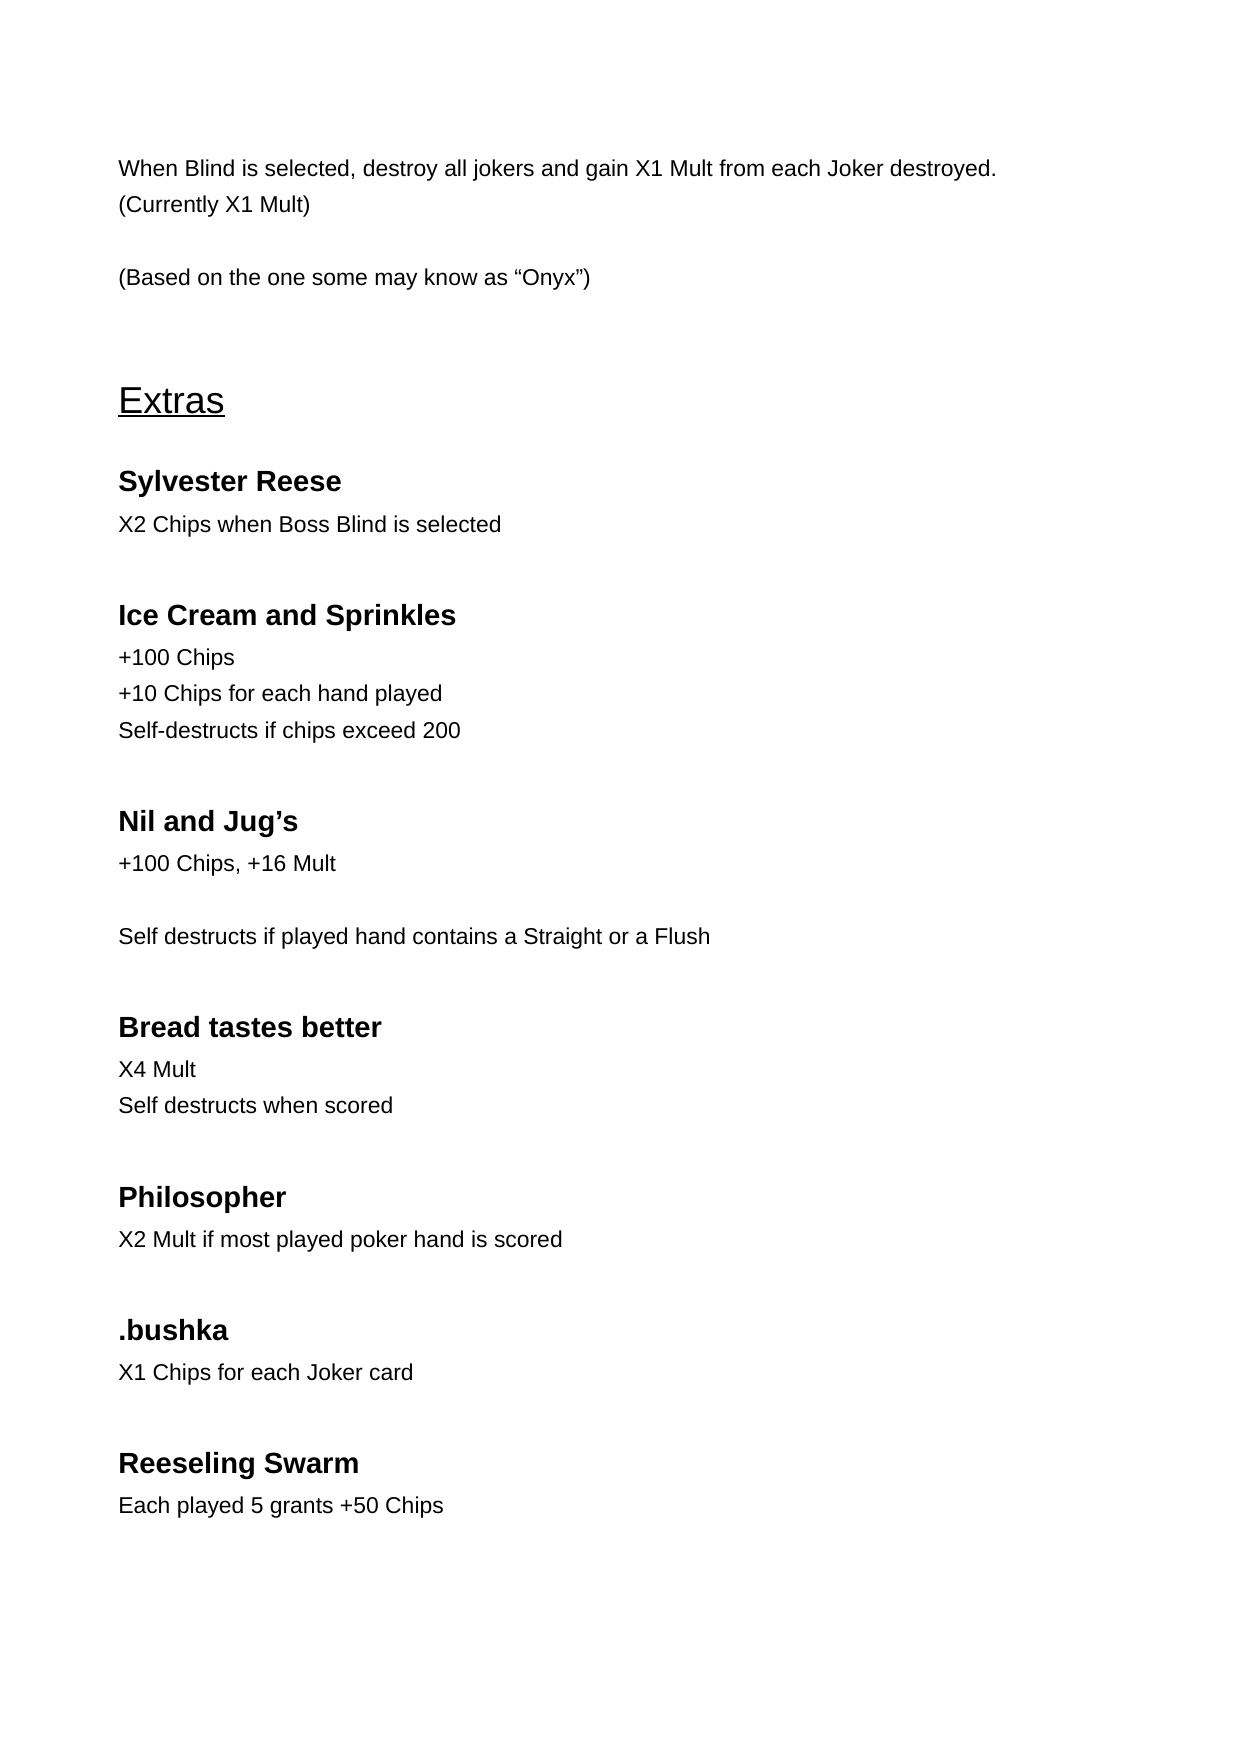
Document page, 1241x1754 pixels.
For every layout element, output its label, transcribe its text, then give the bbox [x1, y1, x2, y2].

text +100 Chips [118, 644, 1122, 670]
text Each played 5 grants +50 Chips [118, 1492, 1122, 1519]
text X2 Mult if most played poker hand is scored [118, 1226, 1122, 1252]
subtitle Reeseling Swarm [118, 1446, 1122, 1480]
subtitle Ice Cream and Sprinkles [118, 598, 1122, 631]
text (Based on the one some may know as “Onyx”) [118, 227, 1122, 290]
text When Blind is selected, destroy all jokers and gain X1 Mult from each Joker destroyed. [118, 154, 1122, 181]
text X2 Chips when Boss Blind is selected [118, 511, 1122, 537]
subtitle Philosopher [118, 1179, 1122, 1213]
text +10 Chips for each hand played [118, 680, 1122, 707]
text Self destructs if played hand contains a Straight or a Flush [118, 923, 1122, 949]
subtitle .bushka [118, 1313, 1122, 1346]
subtitle Sylvester Reese [118, 464, 1122, 498]
subtitle Extras [118, 378, 1122, 421]
text Self destructs when scored [118, 1092, 1122, 1119]
text X1 Chips for each Joker card [118, 1359, 1122, 1385]
text X4 Mult [118, 1056, 1122, 1082]
text +100 Chips, +16 Mult [118, 850, 1122, 876]
text (Currently X1 Mult) [118, 191, 1122, 217]
subtitle Nil and Jug’s [118, 804, 1122, 837]
subtitle Bread tastes better [118, 1010, 1122, 1043]
text Self-destructs if chips exceed 200 [118, 717, 1122, 743]
